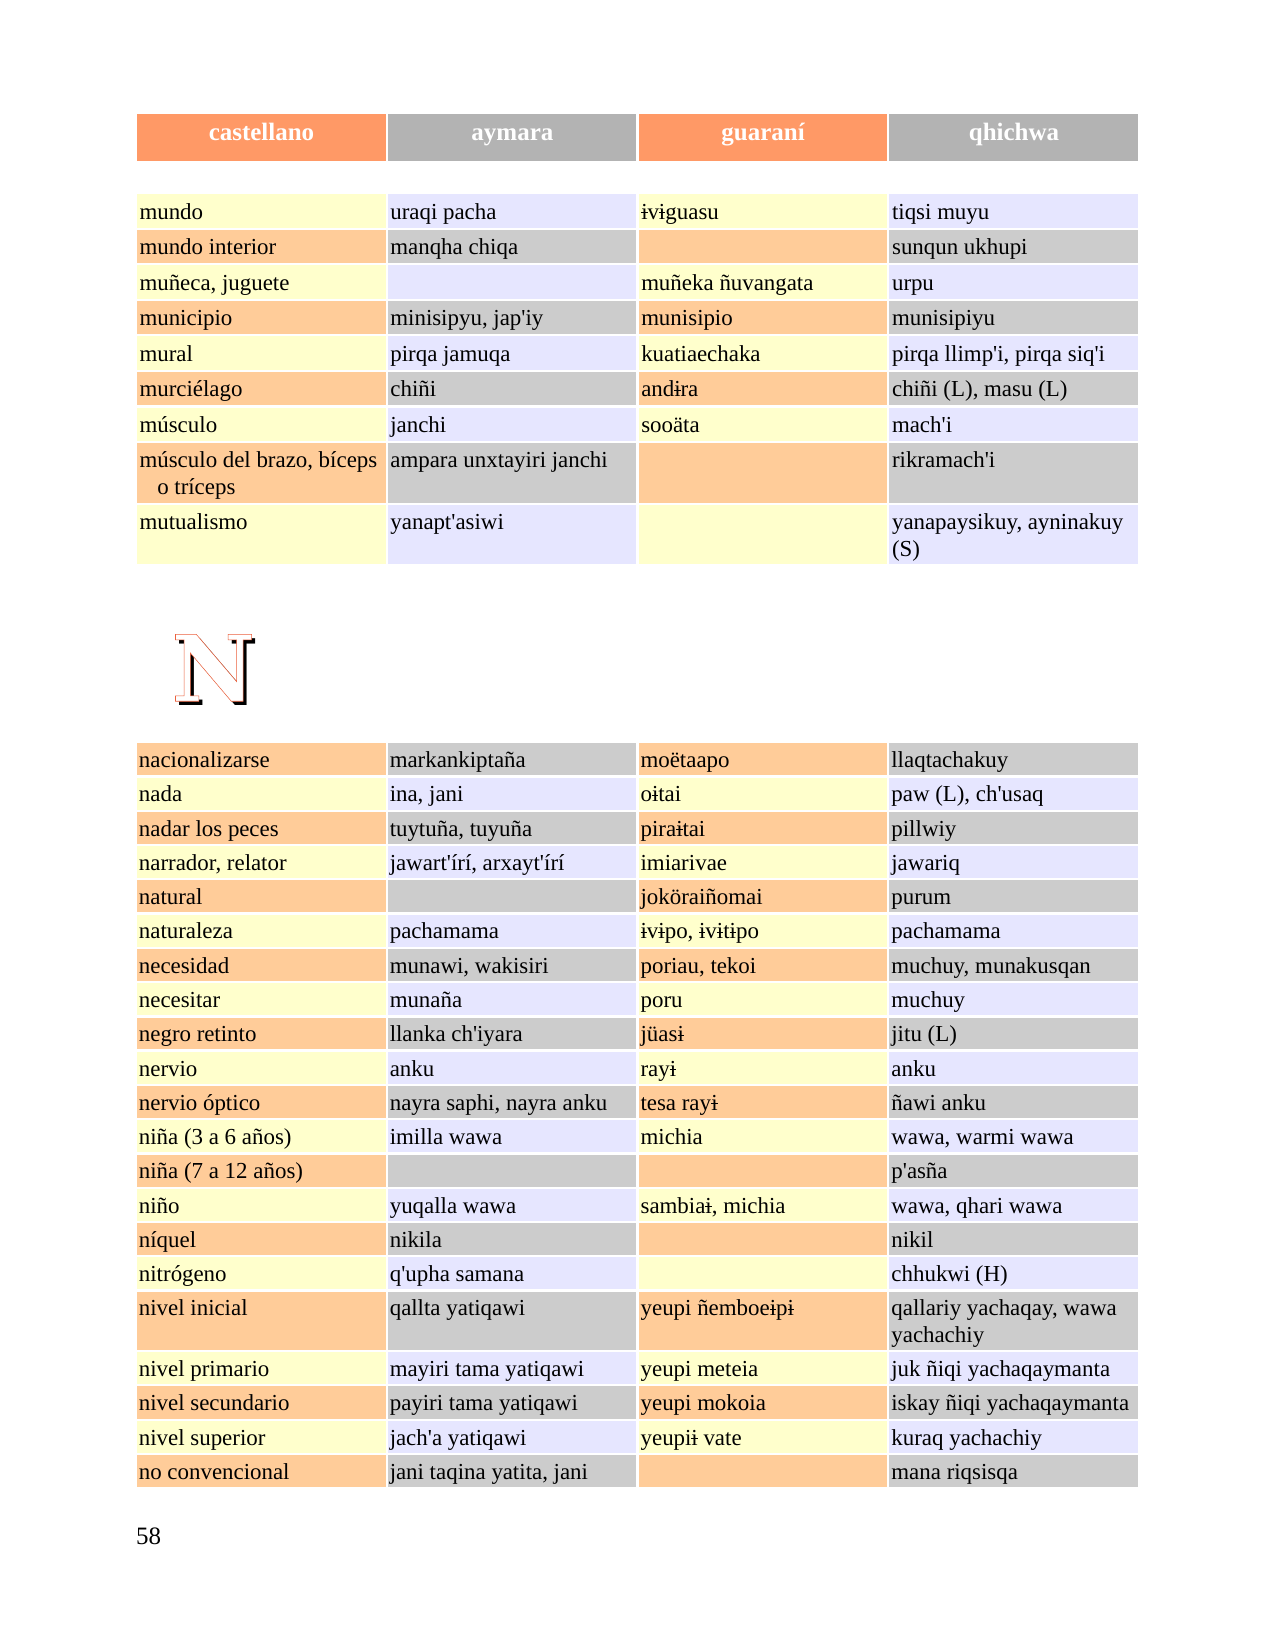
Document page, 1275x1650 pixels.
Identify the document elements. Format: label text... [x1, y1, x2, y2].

table_cell janchi [388, 408, 636, 441]
table_cell niño [137, 1189, 386, 1221]
table_cell anku [889, 1052, 1138, 1084]
table_cell niña (7 a 12 años) [137, 1155, 386, 1187]
table_cell nivel inicial [137, 1292, 386, 1350]
table_cell imilla wawa [388, 1120, 636, 1152]
table_cell michia [639, 1120, 887, 1152]
table_cell tuytuña, tuyuña [388, 812, 636, 844]
table_cell muñeka ñuvangata [639, 265, 887, 299]
table_cell municipio [137, 301, 386, 334]
table_header llaqtachakuy [889, 743, 1138, 775]
table_cell muñeca, juguete [137, 265, 386, 299]
table_cell llanka ch'iyara [388, 1018, 636, 1049]
table_cell paw (L), ch'usaq [889, 778, 1138, 810]
table_header moëtaapo [639, 743, 887, 775]
table_cell yeupi meteia [639, 1352, 887, 1384]
table_cell iskay ñiqi yachaqaymanta [889, 1386, 1138, 1419]
table_cell qallta yatiqawi [388, 1292, 636, 1350]
table_cell natural [137, 880, 386, 912]
table_cell [639, 1155, 887, 1187]
table_cell urpu [889, 265, 1138, 299]
table_cell nikil [889, 1223, 1138, 1255]
table_cell niña (3 a 6 años) [137, 1120, 386, 1152]
table_cell nivel primario [137, 1352, 386, 1384]
subtitle N [171, 615, 1139, 723]
table_cell pachamama [889, 915, 1138, 947]
table_cell tiqsi muyu [889, 194, 1138, 228]
table_cell nivel superior [137, 1421, 386, 1453]
table_cell jawart'írí, arxayt'írí [388, 846, 636, 878]
table_cell kuraq yachachiy [889, 1421, 1138, 1453]
table_cell muchuy [889, 983, 1138, 1015]
table_cell pirqa jamuqa [388, 336, 636, 370]
table_cell mundo [137, 194, 386, 228]
table_cell tesa rayi [639, 1086, 887, 1118]
table_cell qallariy yachaqay, wawa yachachiy [889, 1292, 1138, 1350]
table_cell chiñi (L), masu (L) [889, 372, 1138, 405]
table_cell [639, 1455, 887, 1487]
table_cell p'asña [889, 1155, 1138, 1187]
table_cell yeupii vate [639, 1421, 887, 1453]
table_cell [639, 230, 887, 263]
table_cell nada [137, 778, 386, 810]
table_cell no convencional [137, 1455, 386, 1487]
table_cell q'upha samana [388, 1257, 636, 1289]
table_cell nitrógeno [137, 1257, 386, 1289]
table_cell andira [639, 372, 887, 405]
table_cell poriau, tekoi [639, 949, 887, 981]
table_cell chhukwi (H) [889, 1257, 1138, 1289]
table_cell murciélago [137, 372, 386, 405]
table_cell anku [388, 1052, 636, 1084]
table_cell iviguasu [639, 194, 887, 228]
table_cell nivel secundario [137, 1386, 386, 1419]
table_cell rayi [639, 1052, 887, 1084]
table_cell pirqa llimp'i, pirqa siq'i [889, 336, 1138, 370]
table_cell nikila [388, 1223, 636, 1255]
table_cell [388, 265, 636, 299]
table_cell imiarivae [639, 846, 887, 878]
table_cell mach'i [889, 408, 1138, 441]
table_cell negro retinto [137, 1018, 386, 1049]
table_cell kuatiaechaka [639, 336, 887, 370]
table_cell [639, 443, 887, 503]
table_cell nadar los peces [137, 812, 386, 844]
table_cell mayiri tama yatiqawi [388, 1352, 636, 1384]
table_cell ina, jani [388, 778, 636, 810]
table_cell sooäta [639, 408, 887, 441]
table_cell músculo [137, 408, 386, 441]
table_cell jani taqina yatita, jani [388, 1455, 636, 1487]
table_cell juk ñiqi yachaqaymanta [889, 1352, 1138, 1384]
table_cell nayra saphi, nayra anku [388, 1086, 636, 1118]
table_cell ñawi anku [889, 1086, 1138, 1118]
table_cell payiri tama yatiqawi [388, 1386, 636, 1419]
table_cell músculo del brazo, bíceps o tríceps [137, 443, 386, 503]
table_cell narrador, relator [137, 846, 386, 878]
table_cell muchuy, munakusqan [889, 949, 1138, 981]
table_cell munisipio [639, 301, 887, 334]
table_cell yanapt'asiwi [388, 505, 636, 564]
table_cell jitu (L) [889, 1018, 1138, 1049]
table_cell minisipyu, jap'iy [388, 301, 636, 334]
table_cell wawa, warmi wawa [889, 1120, 1138, 1152]
table_cell wawa, qhari wawa [889, 1189, 1138, 1221]
table_cell necesitar [137, 983, 386, 1015]
table_cell mutualismo [137, 505, 386, 564]
table_cell yeupi mokoia [639, 1386, 887, 1419]
table_cell [639, 505, 887, 564]
table_cell naturaleza [137, 915, 386, 947]
table_cell ampara unxtayiri janchi [388, 443, 636, 503]
table_cell sunqun ukhupi [889, 230, 1138, 263]
table_cell yeupi ñemboeipi [639, 1292, 887, 1350]
table_cell sambiai, michia [639, 1189, 887, 1221]
table_cell jawariq [889, 846, 1138, 878]
table_cell ivipo, ivitipo [639, 915, 887, 947]
table_cell jüasi [639, 1018, 887, 1049]
table_cell níquel [137, 1223, 386, 1255]
table_cell [639, 1257, 887, 1289]
table_cell joköraiñomai [639, 880, 887, 912]
table_cell nervio [137, 1052, 386, 1084]
table_cell pillwiy [889, 812, 1138, 844]
table_cell oitai [639, 778, 887, 810]
table_cell nervio óptico [137, 1086, 386, 1118]
table_cell mana riqsisqa [889, 1455, 1138, 1487]
table_cell uraqi pacha [388, 194, 636, 228]
table_cell munawi, wakisiri [388, 949, 636, 981]
table_cell [388, 1155, 636, 1187]
table_cell yanapaysikuy, ayninakuy (S) [889, 505, 1138, 564]
table_header nacionalizarse [137, 743, 386, 775]
table_header markankiptaña [388, 743, 636, 775]
table_cell rikramach'i [889, 443, 1138, 503]
table_cell chiñi [388, 372, 636, 405]
table_cell yuqalla wawa [388, 1189, 636, 1221]
table_cell piraitai [639, 812, 887, 844]
table_cell necesidad [137, 949, 386, 981]
table_cell purum [889, 880, 1138, 912]
table_cell manqha chiqa [388, 230, 636, 263]
table_cell [639, 1223, 887, 1255]
table_cell munaña [388, 983, 636, 1015]
table_cell mural [137, 336, 386, 370]
table_cell mundo interior [137, 230, 386, 263]
table_cell [388, 880, 636, 912]
table_cell pachamama [388, 915, 636, 947]
table_cell munisipiyu [889, 301, 1138, 334]
table_cell jach'a yatiqawi [388, 1421, 636, 1453]
table_cell poru [639, 983, 887, 1015]
